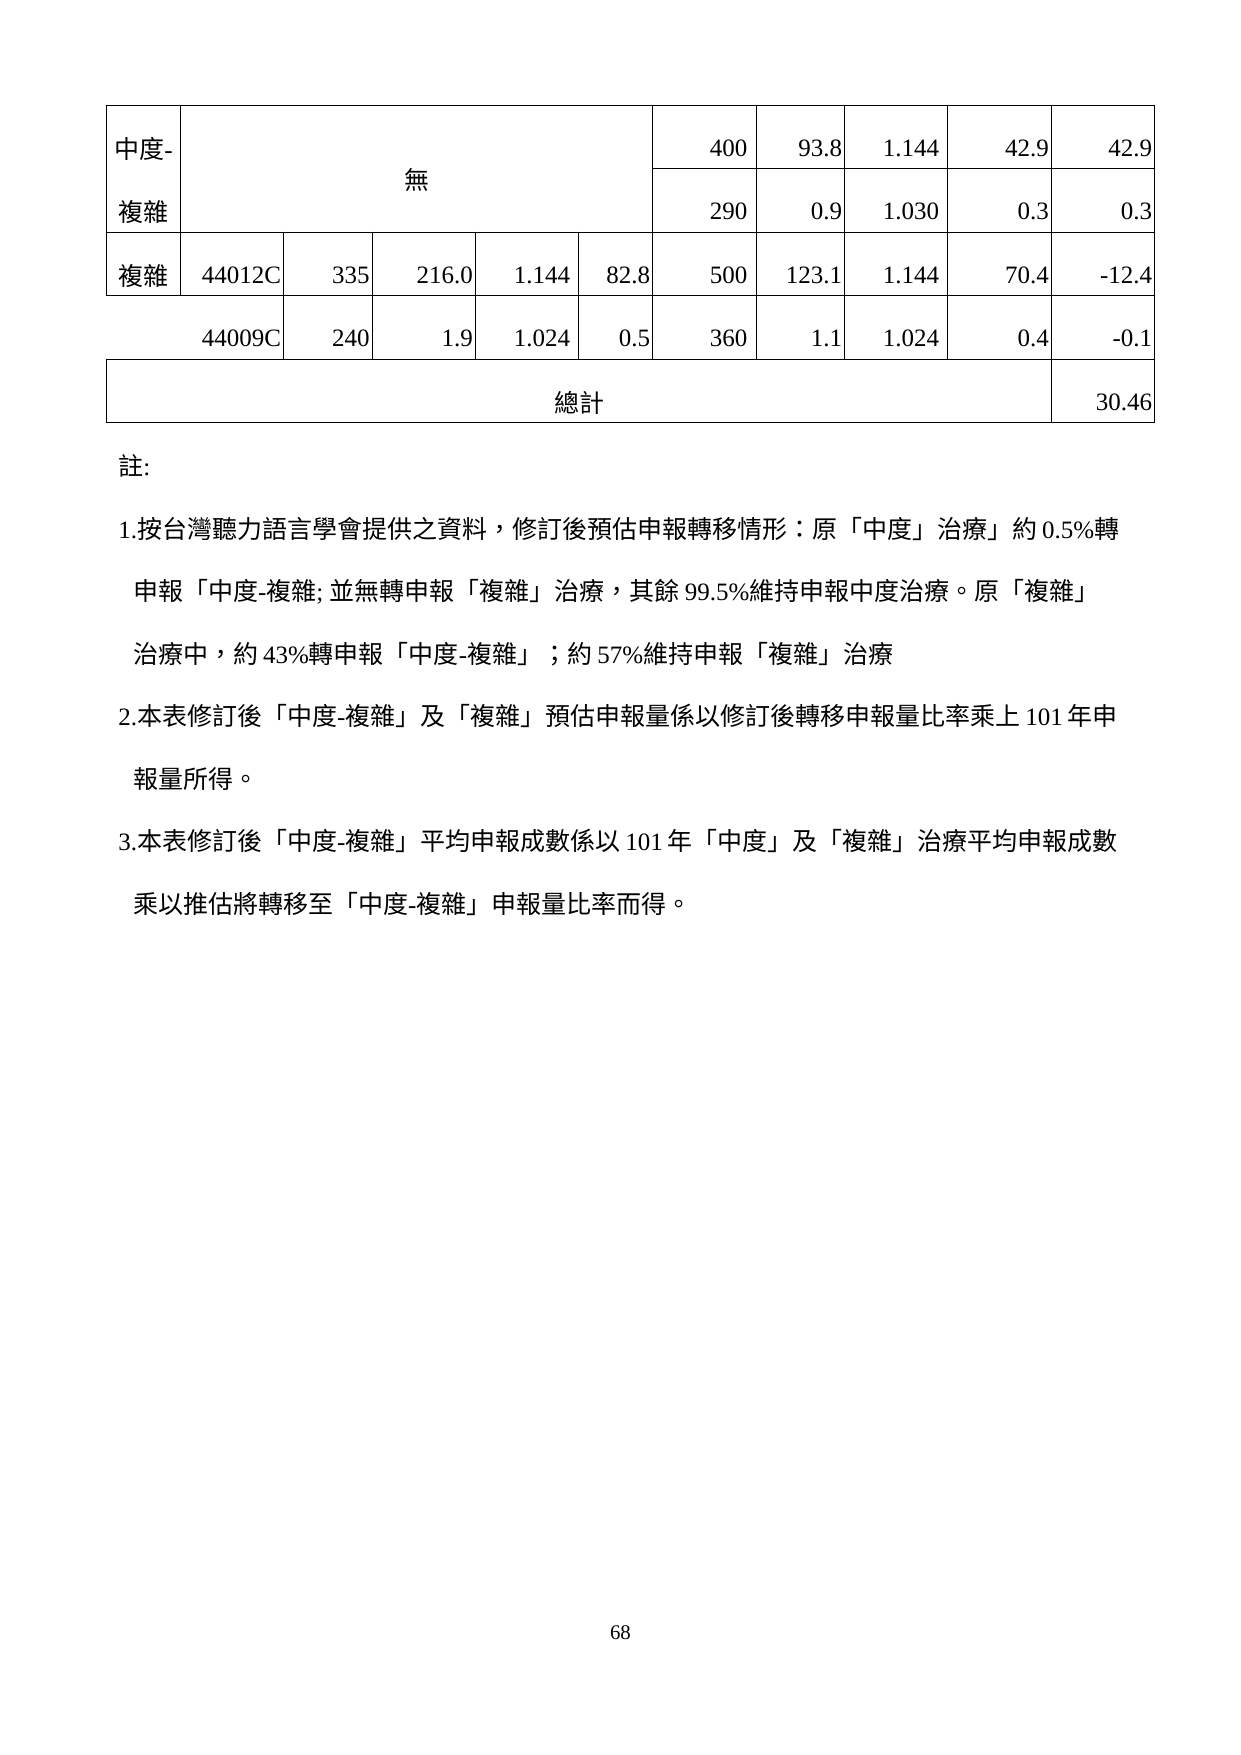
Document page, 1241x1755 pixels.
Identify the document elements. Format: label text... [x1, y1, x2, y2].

table_cell 1.1 [757, 296, 844, 359]
table_cell 216.0 [373, 233, 475, 295]
text 3.本表修訂後「中度-複雜」平均申報成數係以101年「中度」及「複雜」治療平均申報成數乘以推估將轉移至「中度-複雜」申報量比率而得。 [118, 798, 1122, 923]
table_cell 360 [653, 296, 756, 359]
table_cell 0.4 [948, 296, 1051, 359]
table_cell -0.1 [1052, 296, 1154, 359]
table_cell 290 [653, 169, 756, 232]
table_cell 0.9 [757, 169, 844, 232]
table_cell 1.024 [476, 296, 578, 359]
table_cell 240 [284, 296, 372, 359]
table_cell 30.46 [1052, 360, 1154, 422]
text 2.本表修訂後「中度-複雜」及「複雜」預估申報量係以修訂後轉移申報量比率乘上101年申報量所得。 [118, 673, 1122, 798]
table_cell 1.144 [476, 233, 578, 295]
table_cell 無 [181, 106, 652, 232]
table_cell 複雜 [107, 233, 180, 295]
text 註: [118, 423, 1122, 486]
table_cell 400 [653, 106, 756, 168]
table_cell 82.8 [579, 233, 652, 295]
table_cell 123.1 [757, 233, 844, 295]
table_cell 0.3 [1052, 169, 1154, 232]
table_cell -12.4 [1052, 233, 1154, 295]
table_cell 1.144 [845, 233, 947, 295]
table_cell 44009C [180, 296, 283, 359]
table_cell 1.030 [845, 169, 947, 232]
table_cell 1.024 [845, 296, 947, 359]
table_cell 70.4 [948, 233, 1051, 295]
table_cell 42.9 [1052, 106, 1154, 168]
table_cell 42.9 [948, 106, 1051, 168]
table_cell 93.8 [757, 106, 844, 168]
table_cell 500 [653, 233, 756, 295]
table_cell 總計 [107, 360, 1051, 422]
table_cell 0.3 [948, 169, 1051, 232]
table_cell 44012C [181, 233, 283, 295]
text 1.按台灣聽力語言學會提供之資料，修訂後預估申報轉移情形：原「中度」治療」約0.5%轉申報「中度-複雜; 並無轉申報「複雜」治療，其餘99.5%維持申報中度治療。原「複雜」治療中，約43%轉申報「中度-複雜」；約57%維持申報「複雜」治療 [118, 486, 1122, 673]
table_cell 1.144 [845, 106, 947, 168]
table_cell 335 [284, 233, 372, 295]
table_cell 1.9 [373, 296, 475, 359]
table_cell 中度-複雜 [107, 106, 180, 232]
table_cell 0.5 [579, 296, 652, 359]
